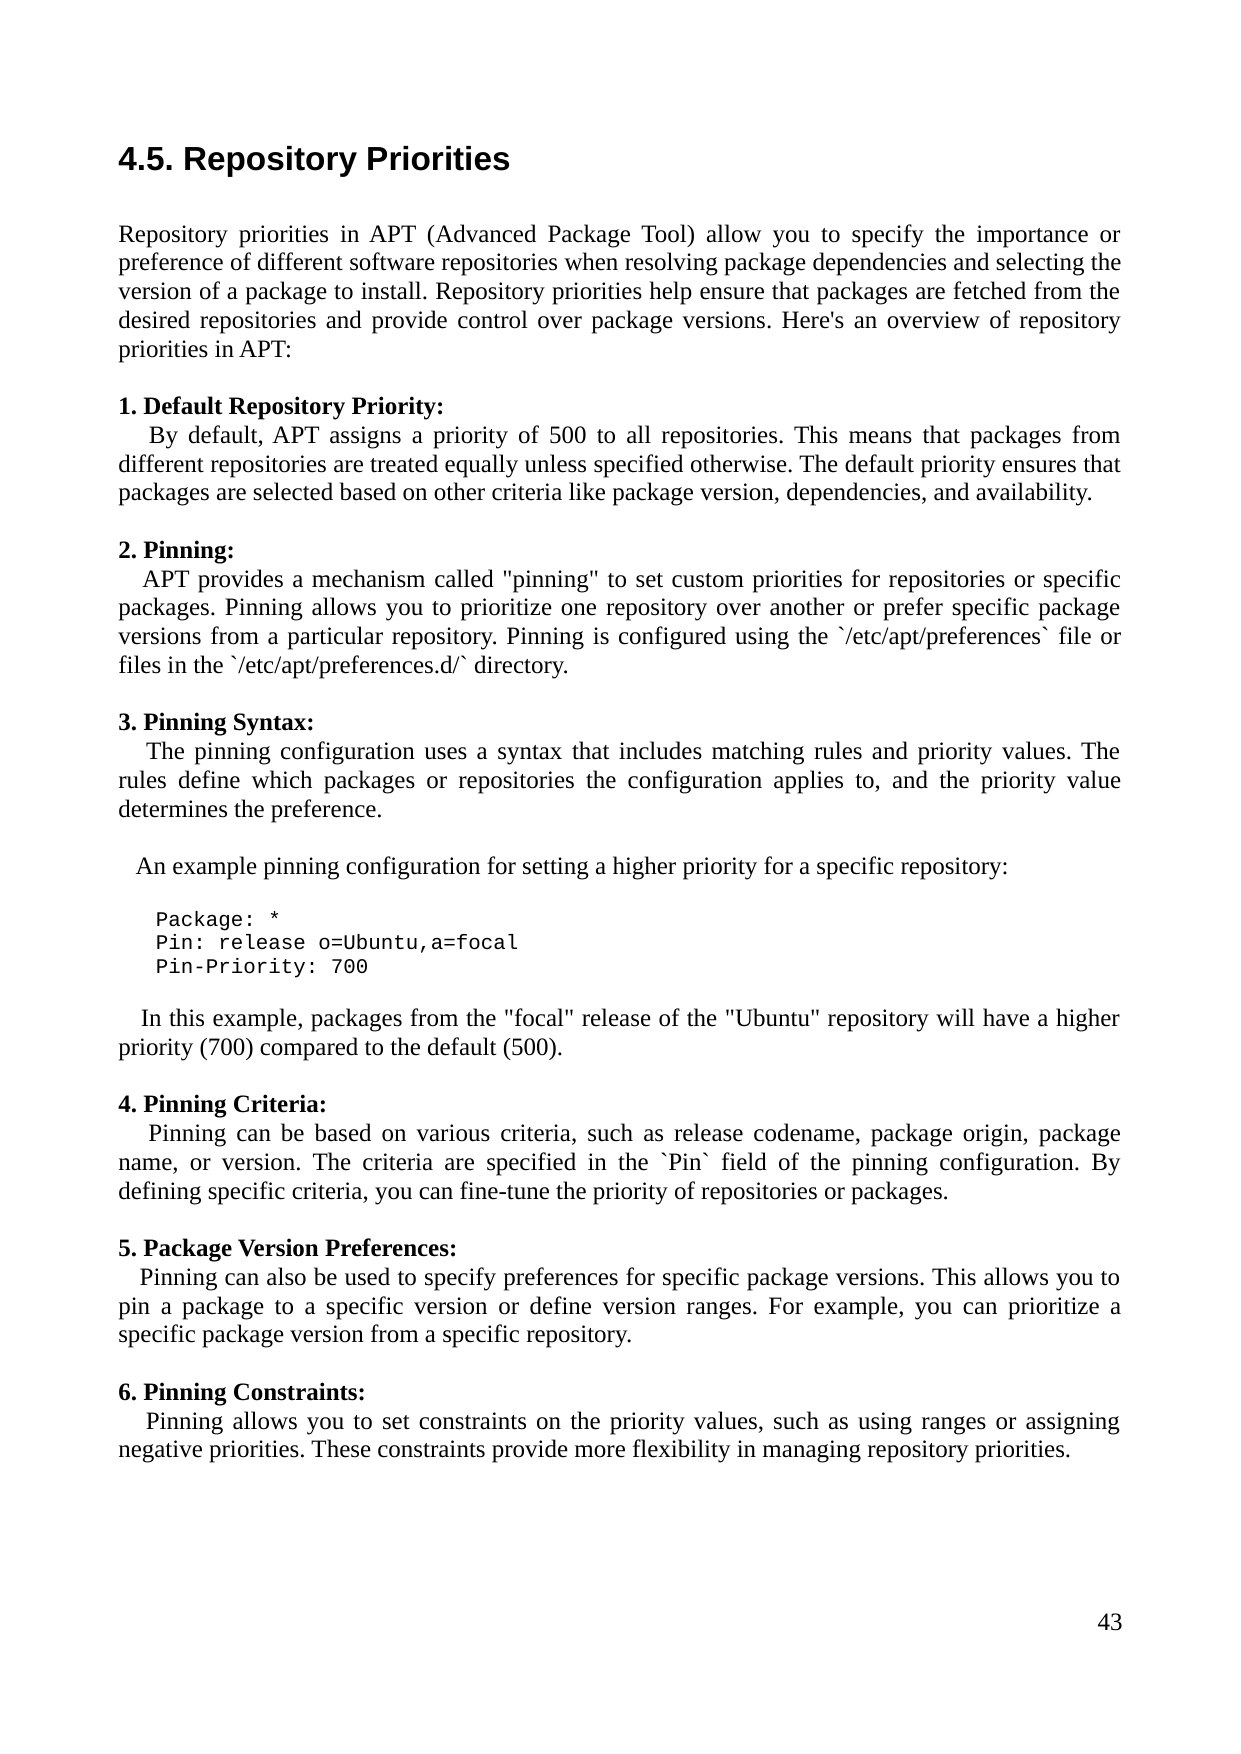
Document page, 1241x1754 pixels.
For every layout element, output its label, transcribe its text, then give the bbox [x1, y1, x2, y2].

text Pinning can also be used to specify preferences for specific package versions. This allows you to pin a package to a specific version or define version ranges. For example, you can prioritize a specific package version from a specific repository. [118, 1262, 1122, 1348]
text APT provides a mechanism called "pinning" to set custom priorities for repositories or specific packages. Pinning allows you to prioritize one repository over another or prefer specific package versions from a particular repository. Pinning is configured using the `/etc/apt/preferences` file or files in the `/etc/apt/preferences.d/` directory. [118, 564, 1122, 679]
text In this example, packages from the "focal" release of the "Ubuntu" repository will have a higher priority (700) compared to the default (500). [118, 1003, 1122, 1061]
text An example pinning configuration for setting a higher priority for a specific repository: [118, 851, 1122, 880]
text By default, APT assigns a priority of 500 to all repositories. This means that packages from different repositories are treated equally unless specified otherwise. The default priority ensures that packages are selected based on other criteria like package version, dependencies, and availability. [118, 420, 1122, 506]
text The pinning configuration uses a syntax that includes matching rules and priority values. The rules define which packages or repositories the configuration applies to, and the priority value determines the preference. [118, 736, 1122, 822]
subtitle 4.5. Repository Priorities [118, 139, 1122, 177]
text Pin-Priority: 700 [118, 956, 1122, 979]
text 6. Pinning Constraints: [118, 1377, 1122, 1406]
text 4. Pinning Criteria: [118, 1089, 1122, 1118]
text Pin: release o=Ubuntu,a=focal [118, 932, 1122, 956]
text 1. Default Repository Priority: [118, 391, 1122, 420]
text 2. Pinning: [118, 535, 1122, 564]
text 5. Package Version Preferences: [118, 1233, 1122, 1262]
text Pinning can be based on various criteria, such as release codename, package origin, package name, or version. The criteria are specified in the `Pin` field of the pinning configuration. By defining specific criteria, you can fine-tune the priority of repositories or packages. [118, 1118, 1122, 1204]
text Package: * [118, 909, 1122, 932]
text Pinning allows you to set constraints on the priority values, such as using ranges or assigning negative priorities. These constraints provide more flexibility in managing repository priorities. [118, 1406, 1122, 1463]
text 3. Pinning Syntax: [118, 707, 1122, 736]
text Repository priorities in APT (Advanced Package Tool) allow you to specify the importance or preference of different software repositories when resolving package dependencies and selecting the version of a package to install. Repository priorities help ensure that packages are fetched from the desired repositories and provide control over package versions. Here's an overview of repository priorities in APT: [118, 219, 1122, 362]
